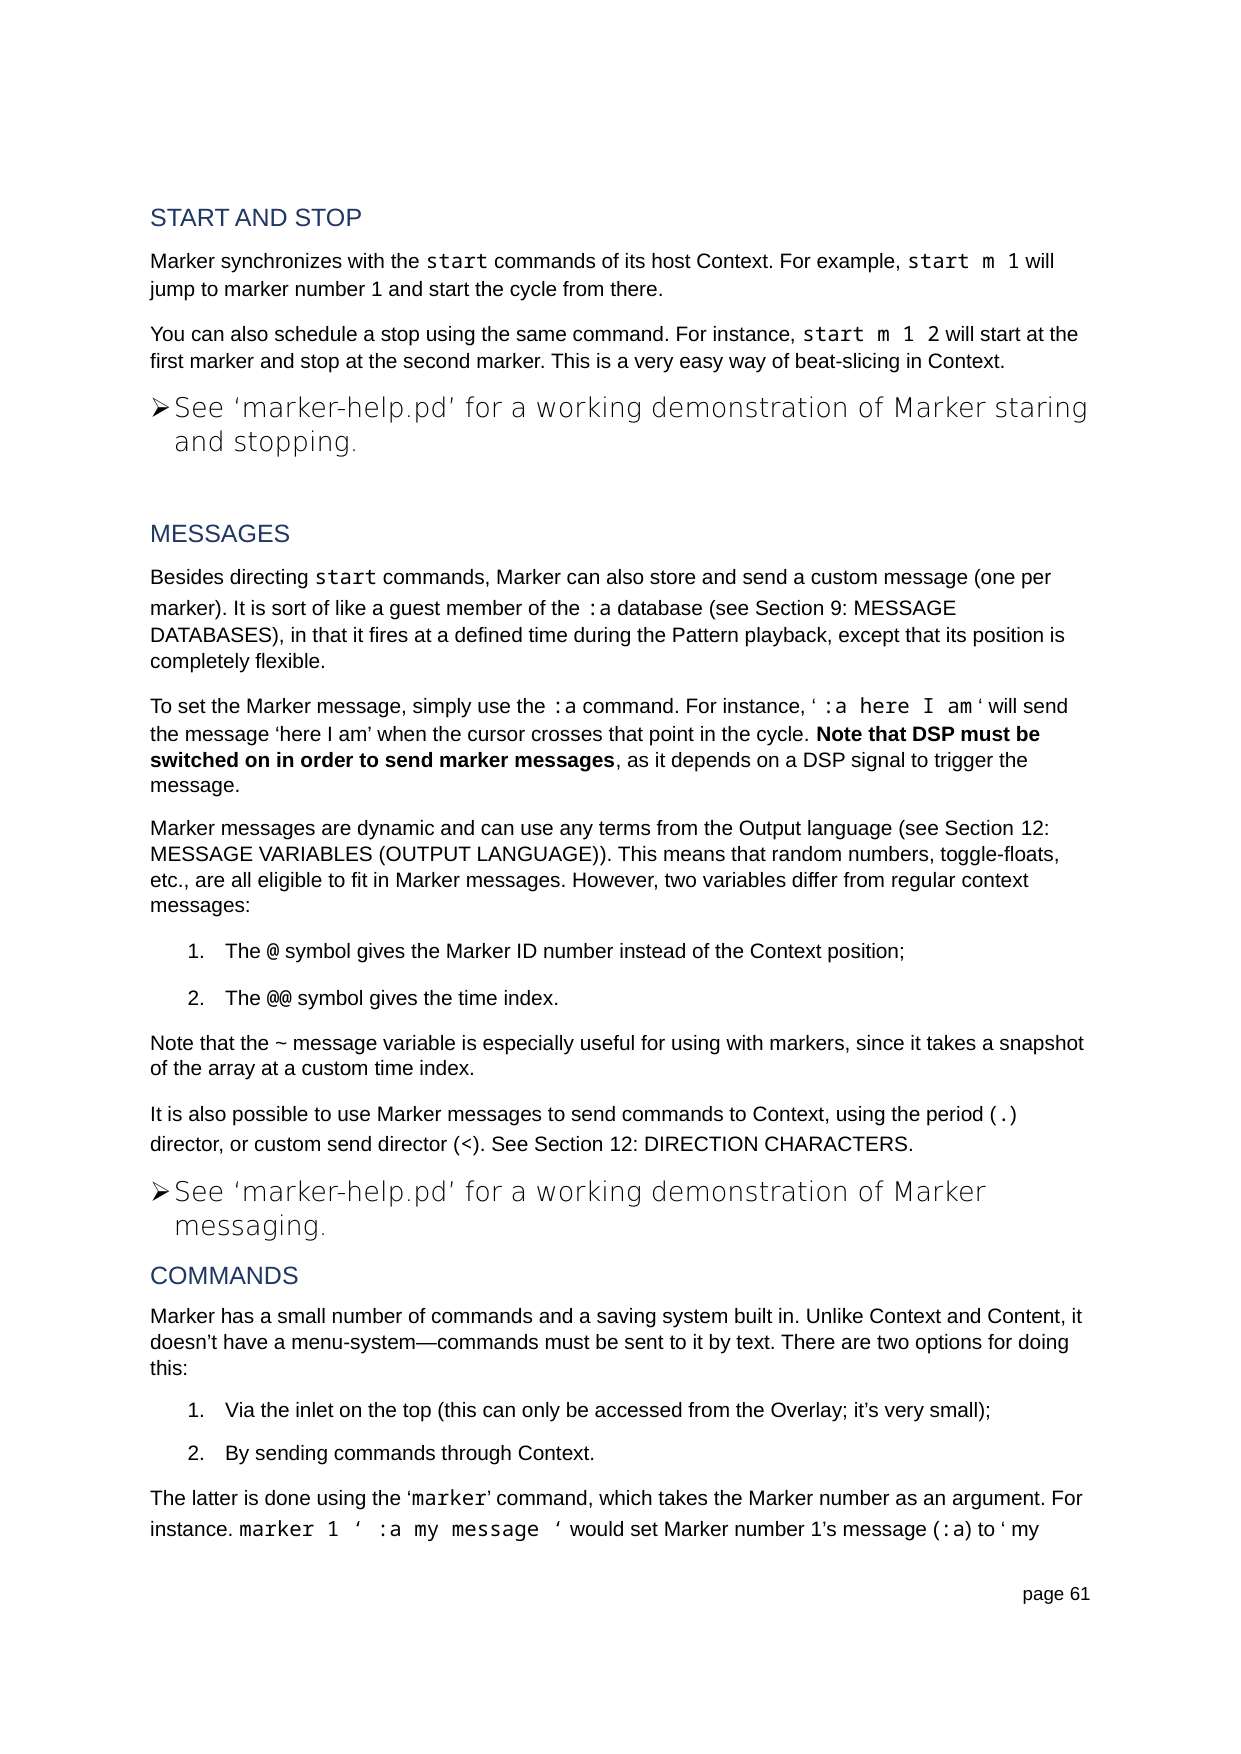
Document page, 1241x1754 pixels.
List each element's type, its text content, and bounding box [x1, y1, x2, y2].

subtitle MESSAGES [150, 519, 1090, 548]
text Marker messages are dynamic and can use any terms from the Output language (see Section 12: MESSAGE VARIABLES (OUTPUT LANGUAGE)). This means that random numbers, toggle-floats, etc., are all eligible to fit in Marker messages. However, two variables differ from regular context messages: [150, 816, 1090, 917]
subtitle COMMANDS [150, 1261, 1090, 1290]
text Note that the ~ message variable is especially useful for using with markers, since it takes a snapshot of the array at a custom time index. [150, 1030, 1090, 1080]
text To set the Marker message, simply use the :a command. For instance, ‘ :a here I am ‘ will send the message ‘here I am’ when the cursor crosses that point in the cycle. Note that DSP must be switched on in order to send marker messages, as it depends on a DSP signal to trigger the message. [150, 691, 1090, 797]
text The latter is done using the ‘marker’ command, which takes the Marker number as an argument. For instance. marker 1 ‘ :a my message ‘ would set Marker number 1’s message (:a) to ‘ my [150, 1483, 1090, 1542]
text Besides directing start commands, Marker can also store and send a custom message (one per marker). It is sort of like a guest member of the :a database (see Section 9: MESSAGE DATABASES), in that it fires at a defined time during the Pattern playback, except that its position is completely flexible. [150, 562, 1090, 673]
list The @ symbol gives the Marker ID number instead of the Context position; [187, 936, 1090, 964]
text You can also schedule a stop using the same command. For instance, start m 1 2 will start at the first marker and stop at the second marker. This is a very easy way of beat-slicing in Context. [150, 319, 1090, 373]
text Marker has a small number of commands and a saving system built in. Unlike Context and Content, it doesn’t have a menu-system—commands must be sent to it by text. There are two options for doing this: [150, 1304, 1090, 1380]
subtitle START AND STOP [150, 203, 1090, 232]
list By sending commands through Context. [187, 1441, 1090, 1465]
list The @@ symbol gives the time index. [187, 983, 1090, 1011]
list See ‘marker-help.pd’ for a working demonstration of Marker messaging. [150, 1177, 1090, 1242]
text Marker synchronizes with the start commands of its host Context. For example, start m 1 will jump to marker number 1 and start the cycle from there. [150, 246, 1090, 301]
list Via the inlet on the top (this can only be accessed from the Overlay; it’s very small); [187, 1398, 1090, 1422]
list See ‘marker-help.pd’ for a working demonstration of Marker staring and stopping. [150, 392, 1090, 457]
text It is also possible to use Marker messages to send commands to Context, using the period (.) director, or custom send director (<). See Section 12: DIRECTION CHARACTERS. [150, 1099, 1090, 1158]
